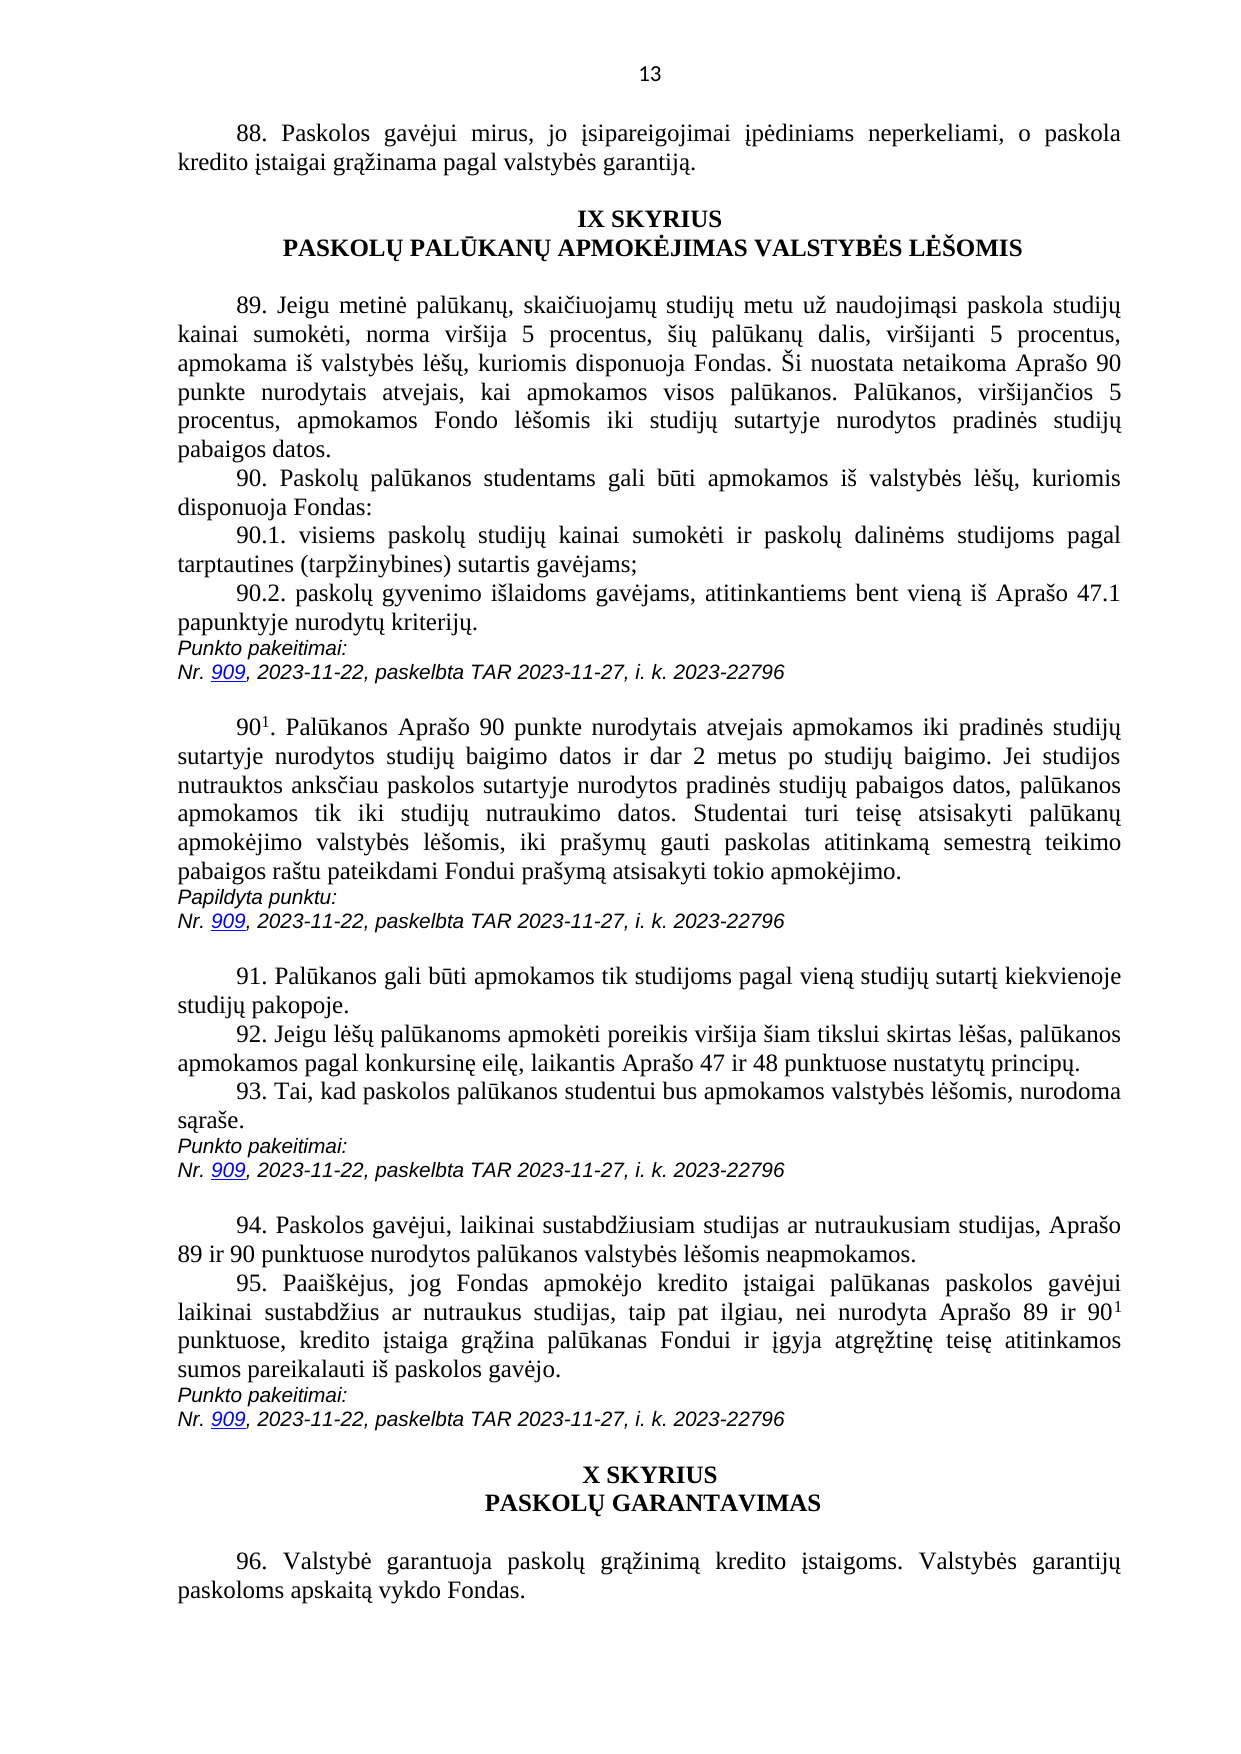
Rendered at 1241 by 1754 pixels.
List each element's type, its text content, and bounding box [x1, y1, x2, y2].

text 93. Tai, kad paskolos palūkanos studentui bus apmokamos valstybės lėšomis, nurodoma sąraše. [177, 1076, 1122, 1134]
text Papildyta punktu: [177, 885, 1122, 909]
text 90.2. paskolų gyvenimo išlaidoms gavėjams, atitinkantiems bent vieną iš Aprašo 47.1 papunktyje nurodytų kriterijų. [177, 578, 1122, 636]
text Punkto pakeitimai: [177, 1383, 1122, 1407]
text 92. Jeigu lėšų palūkanoms apmokėti poreikis viršija šiam tikslui skirtas lėšas, palūkanos apmokamos pagal konkursinę eilę, laikantis Aprašo 47 ir 48 punktuose nustatytų principų. [177, 1019, 1122, 1076]
text 91. Palūkanos gali būti apmokamos tik studijoms pagal vieną studijų sutartį kiekvienoje studijų pakopoje. [177, 961, 1122, 1019]
text 88. Paskolos gavėjui mirus, jo įsipareigojimai įpėdiniams neperkeliami, o paskola kredito įstaigai grąžinama pagal valstybės garantiją. [177, 118, 1122, 176]
text 90. Paskolų palūkanos studentams gali būti apmokamos iš valstybės lėšų, kuriomis disponuoja Fondas: [177, 463, 1122, 521]
text Nr. 909, 2023-11-22, paskelbta TAR 2023-11-27, i. k. 2023-22796 [177, 1407, 1122, 1431]
text Nr. 909, 2023-11-22, paskelbta TAR 2023-11-27, i. k. 2023-22796 [177, 1158, 1122, 1182]
text Punkto pakeitimai: [177, 1134, 1122, 1158]
text 90.1. visiems paskolų studijų kainai sumokėti ir paskolų dalinėms studijoms pagal tarptautines (tarpžinybines) sutartis gavėjams; [177, 521, 1122, 578]
text 96. Valstybė garantuoja paskolų grąžinimą kredito įstaigoms. Valstybės garantijų paskoloms apskaitą vykdo Fondas. [177, 1546, 1122, 1603]
text Nr. 909, 2023-11-22, paskelbta TAR 2023-11-27, i. k. 2023-22796 [177, 659, 1122, 683]
text 89. Jeigu metinė palūkanų, skaičiuojamų studijų metu už naudojimąsi paskola studijų kainai sumokėti, norma viršija 5 procentus, šių palūkanų dalis, viršijanti 5 procentus, apmokama iš valstybės lėšų, kuriomis disponuoja Fondas. Ši nuostata netaikoma Aprašo 90 punkte nurodytais atvejais, kai apmokamos visos palūkanos. Palūkanos, viršijančios 5 procentus, apmokamos Fondo lėšomis iki studijų sutartyje nurodytos pradinės studijų pabaigos datos. [177, 291, 1122, 463]
text 94. Paskolos gavėjui, laikinai sustabdžiusiam studijas ar nutraukusiam studijas, Aprašo 89 ir 90 punktuose nurodytos palūkanos valstybės lėšomis neapmokamos. [177, 1211, 1122, 1268]
text Nr. 909, 2023-11-22, paskelbta TAR 2023-11-27, i. k. 2023-22796 [177, 909, 1122, 933]
text IX SKYRIUS [177, 204, 1122, 233]
text X SKYRIUS [177, 1460, 1122, 1488]
text PASKOLŲ GARANTAVIMAS [177, 1488, 1122, 1517]
text 901. Palūkanos Aprašo 90 punkte nurodytais atvejais apmokamos iki pradinės studijų sutartyje nurodytos studijų baigimo datos ir dar 2 metus po studijų baigimo. Jei studijos nutrauktos anksčiau paskolos sutartyje nurodytos pradinės studijų pabaigos datos, palūkanos apmokamos tik iki studijų nutraukimo datos. Studentai turi teisę atsisakyti palūkanų apmokėjimo valstybės lėšomis, iki prašymų gauti paskolas atitinkamą semestrą teikimo pabaigos raštu pateikdami Fondui prašymą atsisakyti tokio apmokėjimo. [177, 712, 1122, 885]
text Punkto pakeitimai: [177, 636, 1122, 659]
text 95. Paaiškėjus, jog Fondas apmokėjo kredito įstaigai palūkanas paskolos gavėjui laikinai sustabdžius ar nutraukus studijas, taip pat ilgiau, nei nurodyta Aprašo 89 ir 901 punktuose, kredito įstaiga grąžina palūkanas Fondui ir įgyja atgręžtinę teisę atitinkamos sumos pareikalauti iš paskolos gavėjo. [177, 1268, 1122, 1383]
text PASKOLŲ PALŪKANŲ APMOKĖJIMAS VALSTYBĖS LĖŠOMIS [177, 233, 1122, 262]
